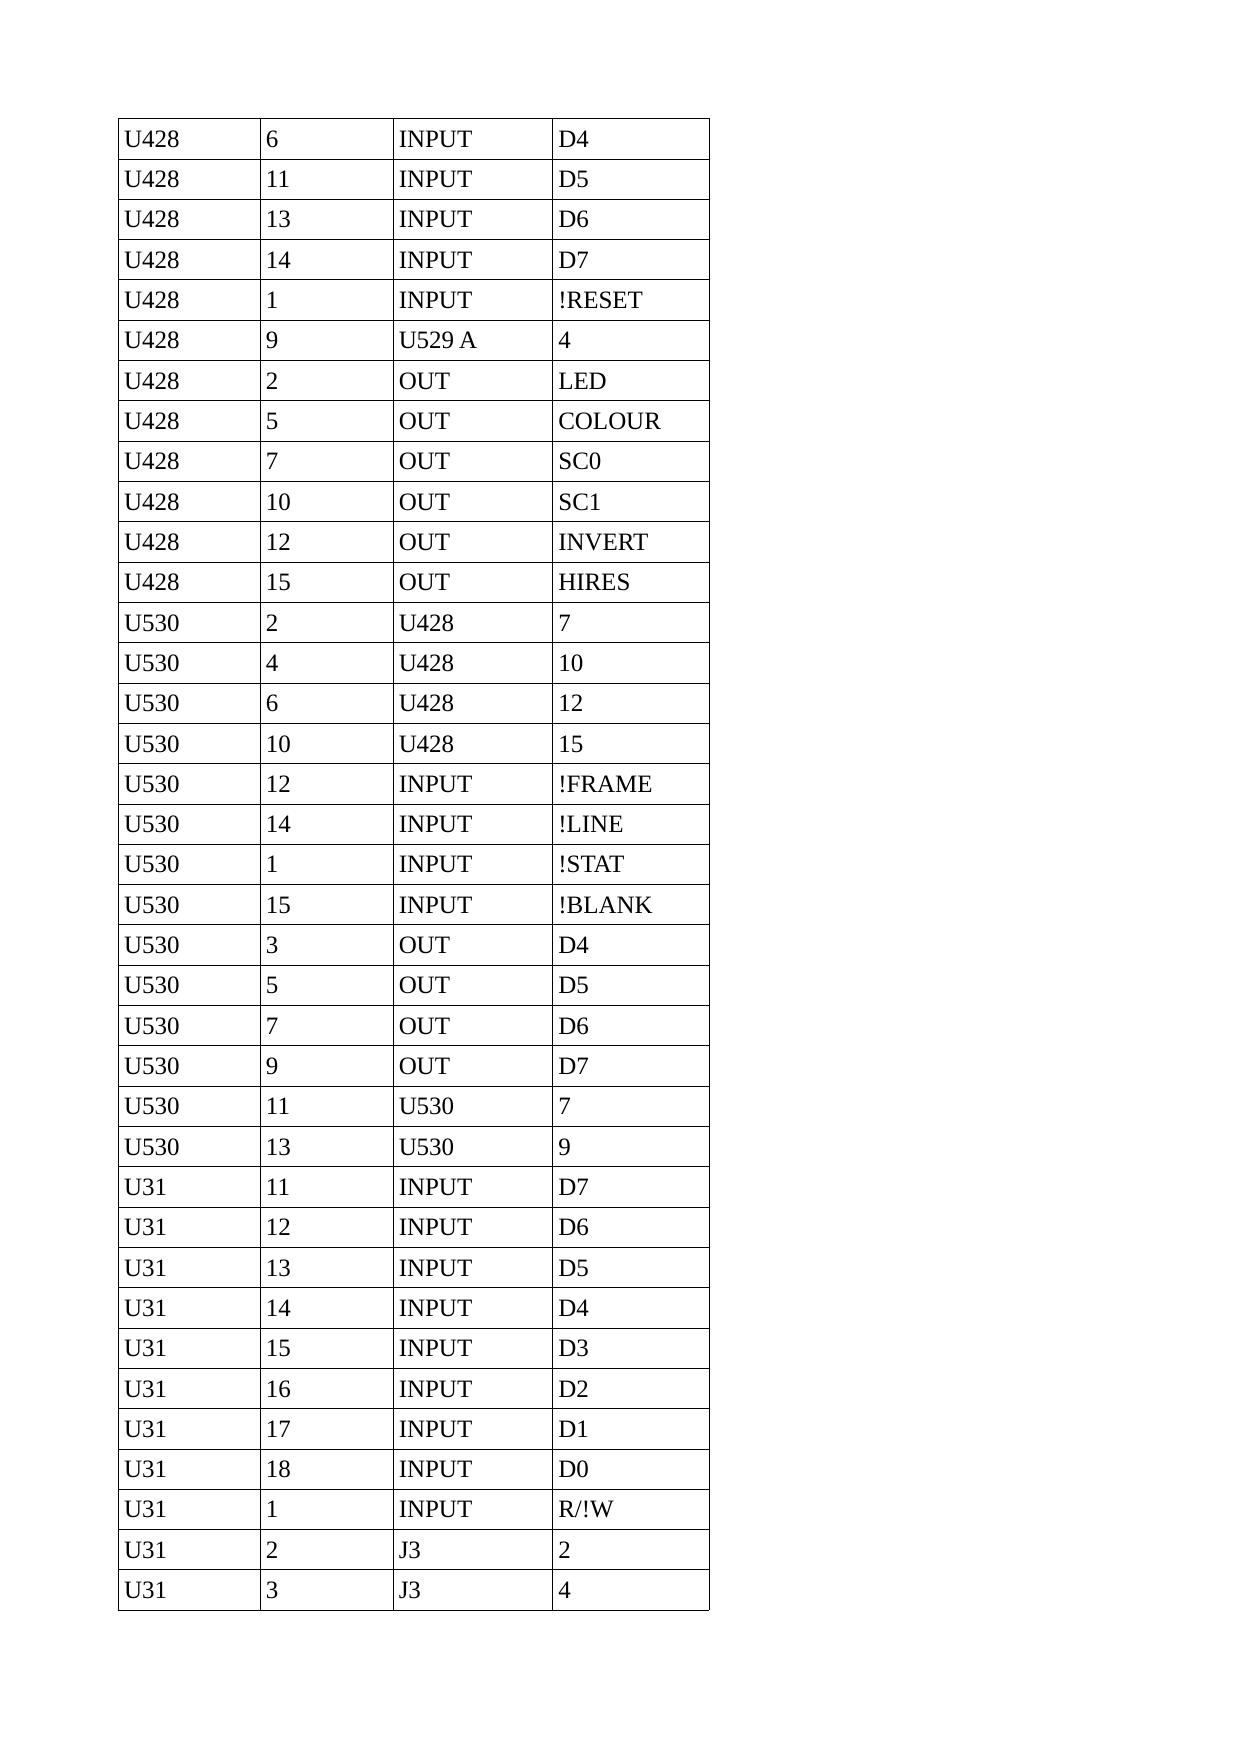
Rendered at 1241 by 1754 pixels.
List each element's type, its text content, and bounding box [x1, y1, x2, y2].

table_cell 10 [261, 482, 393, 521]
table_cell D4 [553, 1288, 709, 1327]
table_cell U530 [119, 925, 260, 965]
table_cell OUT [394, 925, 552, 965]
table_cell U428 [119, 401, 260, 441]
table_cell U31 [119, 1369, 260, 1408]
table_cell 13 [261, 200, 393, 239]
table_cell 6 [261, 684, 393, 723]
table_cell INPUT [394, 119, 552, 158]
table_cell INPUT [394, 160, 552, 199]
table_cell OUT [394, 522, 552, 562]
table_cell 2 [261, 1530, 393, 1569]
table_cell INPUT [394, 845, 552, 884]
table_cell 6 [261, 119, 393, 158]
table_cell INPUT [394, 805, 552, 844]
table_cell 15 [261, 1329, 393, 1368]
table_cell 7 [553, 603, 709, 642]
table_cell 14 [261, 240, 393, 279]
table_cell U530 [119, 643, 260, 682]
table_cell INPUT [394, 885, 552, 924]
table_cell D7 [553, 1046, 709, 1086]
table_cell 4 [553, 1570, 709, 1610]
table_cell 11 [261, 1087, 393, 1126]
table_cell 9 [553, 1127, 709, 1166]
table_cell D5 [553, 1248, 709, 1287]
table_cell U530 [119, 684, 260, 723]
table_cell U428 [119, 200, 260, 239]
table_cell INPUT [394, 1329, 552, 1368]
table_cell 1 [261, 845, 393, 884]
table_cell 16 [261, 1369, 393, 1408]
table_cell 5 [261, 401, 393, 441]
table_cell 10 [261, 724, 393, 763]
table_cell U530 [119, 1127, 260, 1166]
table_cell OUT [394, 401, 552, 441]
table_cell D6 [553, 1208, 709, 1247]
table_cell INVERT [553, 522, 709, 562]
table_cell INPUT [394, 1409, 552, 1448]
table_cell 2 [261, 603, 393, 642]
table_cell U428 [119, 442, 260, 481]
table_cell D7 [553, 1167, 709, 1207]
table_cell U31 [119, 1530, 260, 1569]
table_cell D3 [553, 1329, 709, 1368]
table_cell 2 [553, 1530, 709, 1569]
table_cell 9 [261, 321, 393, 360]
table_cell D2 [553, 1369, 709, 1408]
table_cell 15 [553, 724, 709, 763]
table_cell INPUT [394, 764, 552, 803]
table_cell U529 A [394, 321, 552, 360]
table_cell U31 [119, 1570, 260, 1610]
table_cell 12 [261, 764, 393, 803]
table_cell 15 [261, 563, 393, 602]
table_cell 12 [553, 684, 709, 723]
table_cell INPUT [394, 1167, 552, 1207]
table_cell OUT [394, 482, 552, 521]
table_cell !RESET [553, 280, 709, 320]
table_cell U530 [119, 966, 260, 1005]
table_cell U428 [119, 361, 260, 400]
table_cell U428 [119, 321, 260, 360]
table_cell U31 [119, 1409, 260, 1448]
table_cell !STAT [553, 845, 709, 884]
table_cell LED [553, 361, 709, 400]
table_cell U428 [394, 724, 552, 763]
table_cell INPUT [394, 1248, 552, 1287]
table_cell OUT [394, 442, 552, 481]
table_cell 14 [261, 1288, 393, 1327]
table_cell INPUT [394, 1288, 552, 1327]
table_cell U31 [119, 1208, 260, 1247]
table_cell U530 [119, 885, 260, 924]
table_cell 17 [261, 1409, 393, 1448]
table_cell U530 [119, 1046, 260, 1086]
table_cell 4 [261, 643, 393, 682]
table_cell OUT [394, 1046, 552, 1086]
table_cell U428 [394, 643, 552, 682]
table_cell 7 [553, 1087, 709, 1126]
table_cell D4 [553, 119, 709, 158]
table_cell U530 [119, 764, 260, 803]
table_cell U31 [119, 1490, 260, 1529]
table_cell J3 [394, 1570, 552, 1610]
table_cell 14 [261, 805, 393, 844]
table_cell D0 [553, 1450, 709, 1489]
table_cell U428 [119, 482, 260, 521]
table_cell 10 [553, 643, 709, 682]
table_cell J3 [394, 1530, 552, 1569]
table_cell 12 [261, 1208, 393, 1247]
table_cell 4 [553, 321, 709, 360]
table_cell U530 [394, 1087, 552, 1126]
table_cell HIRES [553, 563, 709, 602]
table_cell U530 [119, 805, 260, 844]
table_cell D5 [553, 160, 709, 199]
table_cell U428 [119, 522, 260, 562]
table_cell U31 [119, 1288, 260, 1327]
table_cell 11 [261, 1167, 393, 1207]
table_cell INPUT [394, 280, 552, 320]
table_cell U31 [119, 1329, 260, 1368]
table_cell !BLANK [553, 885, 709, 924]
table_cell INPUT [394, 1490, 552, 1529]
table_cell U428 [119, 240, 260, 279]
table_cell U428 [119, 119, 260, 158]
table_cell U428 [119, 280, 260, 320]
table_cell INPUT [394, 1208, 552, 1247]
table_cell U530 [119, 845, 260, 884]
table_cell U530 [119, 724, 260, 763]
table_cell U428 [119, 563, 260, 602]
table_cell SC1 [553, 482, 709, 521]
table_cell U428 [119, 160, 260, 199]
table_cell INPUT [394, 1369, 552, 1408]
table_cell INPUT [394, 200, 552, 239]
table_cell 13 [261, 1127, 393, 1166]
table_cell D1 [553, 1409, 709, 1448]
table_cell SC0 [553, 442, 709, 481]
table_cell R/!W [553, 1490, 709, 1529]
table_cell U31 [119, 1167, 260, 1207]
table_cell !FRAME [553, 764, 709, 803]
table_cell 3 [261, 1570, 393, 1610]
table_cell OUT [394, 563, 552, 602]
table_cell INPUT [394, 1450, 552, 1489]
table_cell U530 [119, 603, 260, 642]
table_cell 9 [261, 1046, 393, 1086]
table_cell 15 [261, 885, 393, 924]
table_cell U428 [394, 603, 552, 642]
table_cell 7 [261, 442, 393, 481]
table_cell 2 [261, 361, 393, 400]
table_cell 3 [261, 925, 393, 965]
table_cell 18 [261, 1450, 393, 1489]
table_cell D6 [553, 1006, 709, 1045]
table_cell 1 [261, 1490, 393, 1529]
table_cell 13 [261, 1248, 393, 1287]
table_cell D7 [553, 240, 709, 279]
table_cell 5 [261, 966, 393, 1005]
table_cell U428 [394, 684, 552, 723]
table_cell U530 [394, 1127, 552, 1166]
table_cell D5 [553, 966, 709, 1005]
table_cell U530 [119, 1006, 260, 1045]
table_cell OUT [394, 966, 552, 1005]
table_cell INPUT [394, 240, 552, 279]
table_cell D4 [553, 925, 709, 965]
table_cell COLOUR [553, 401, 709, 441]
table_cell 7 [261, 1006, 393, 1045]
table_cell U31 [119, 1450, 260, 1489]
table_cell OUT [394, 1006, 552, 1045]
table_cell 11 [261, 160, 393, 199]
table_cell U31 [119, 1248, 260, 1287]
table_cell D6 [553, 200, 709, 239]
table_cell 1 [261, 280, 393, 320]
table_cell OUT [394, 361, 552, 400]
table_cell U530 [119, 1087, 260, 1126]
table_cell !LINE [553, 805, 709, 844]
table_cell 12 [261, 522, 393, 562]
